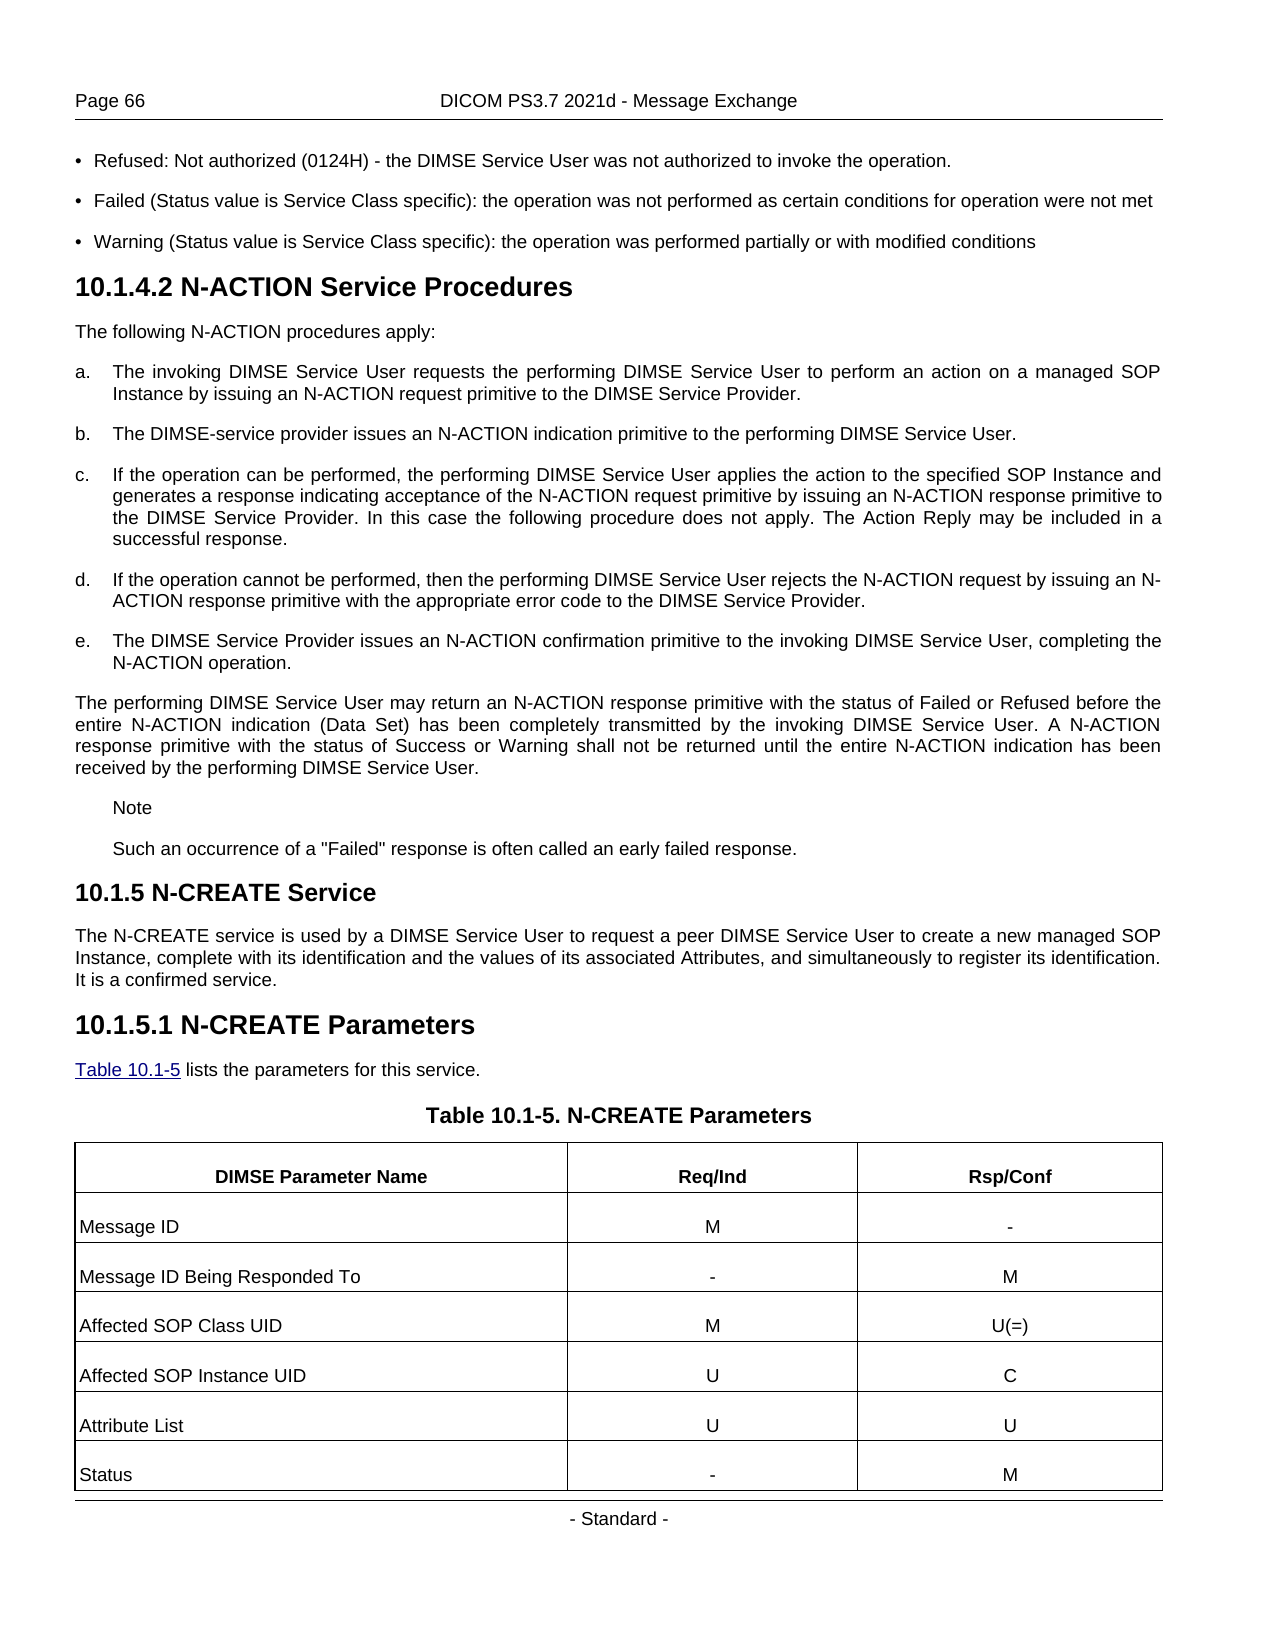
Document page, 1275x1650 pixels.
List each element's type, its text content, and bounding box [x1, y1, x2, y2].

table_cell Affected SOP Class UID [76, 1292, 567, 1341]
text • Warning (Status value is Service Class specific): the operation was performed partially or with modified conditions [75, 231, 1162, 252]
table_cell - [568, 1243, 857, 1291]
table_cell M [858, 1441, 1162, 1490]
text • Failed (Status value is Service Class specific): the operation was not performed as certain conditions for operation were not met [75, 190, 1162, 212]
text e. The DIMSE Service Provider issues an N-ACTION confirmation primitive to the invoking DIMSE Service User, completing the N-ACTION operation. [75, 630, 1162, 673]
text Table 10.1-5. N-CREATE Parameters [75, 1103, 1162, 1129]
text b. The DIMSE-service provider issues an N-ACTION indication primitive to the performing DIMSE Service User. [75, 423, 1162, 445]
text The following N-ACTION procedures apply: [75, 321, 1162, 342]
text • Refused: Not authorized (0124H) - the DIMSE Service User was not authorized to invoke the operation. [75, 150, 1162, 172]
table_cell U [858, 1392, 1162, 1440]
table_cell Affected SOP Instance UID [76, 1342, 567, 1391]
table_cell M [858, 1243, 1162, 1291]
table_cell Message ID Being Responded To [76, 1243, 567, 1291]
table_header Req/Ind [568, 1143, 857, 1192]
text 10.1.5.1 N-CREATE Parameters [75, 1009, 1162, 1040]
text The N-CREATE service is used by a DIMSE Service User to request a peer DIMSE Service User to create a new managed SOP Instance, complete with its identification and the values of its associated Attributes, and simultaneously to register its identification. It is a confirmed service. [75, 925, 1162, 990]
table_cell - [568, 1441, 857, 1490]
table_cell U [568, 1392, 857, 1440]
text d. If the operation cannot be performed, then the performing DIMSE Service User rejects the N-ACTION request by issuing an N-ACTION response primitive with the appropriate error code to the DIMSE Service Provider. [75, 568, 1162, 612]
table_cell Attribute List [76, 1392, 567, 1440]
table_cell Status [76, 1441, 567, 1490]
text Such an occurrence of a "Failed" response is often called an early failed response. [112, 837, 1125, 859]
table_header Rsp/Conf [858, 1143, 1162, 1192]
table_cell U(=) [858, 1292, 1162, 1341]
table_cell C [858, 1342, 1162, 1391]
table_cell Message ID [76, 1193, 567, 1242]
table_cell U [568, 1342, 857, 1391]
text 10.1.5 N-CREATE Service [75, 878, 1162, 907]
table_cell M [568, 1193, 857, 1242]
text Note [112, 797, 1125, 819]
text Table 10.1-5 lists the parameters for this service. [75, 1059, 1162, 1080]
text c. If the operation can be performed, the performing DIMSE Service User applies the action to the specified SOP Instance and generates a response indicating acceptance of the N-ACTION request primitive by issuing an N-ACTION response primitive to the DIMSE Service Provider. In this case the following procedure does not apply. The Action Reply may be included in a successful response. [75, 463, 1162, 550]
text a. The invoking DIMSE Service User requests the performing DIMSE Service User to perform an action on a managed SOP Instance by issuing an N-ACTION request primitive to the DIMSE Service Provider. [75, 361, 1162, 404]
table_cell - [858, 1193, 1162, 1242]
text 10.1.4.2 N-ACTION Service Procedures [75, 271, 1162, 302]
text The performing DIMSE Service User may return an N-ACTION response primitive with the status of Failed or Refused before the entire N-ACTION indication (Data Set) has been completely transmitted by the invoking DIMSE Service User. A N-ACTION response primitive with the status of Success or Warning shall not be returned until the entire N-ACTION indication has been received by the performing DIMSE Service User. [75, 692, 1162, 778]
table_cell M [568, 1292, 857, 1341]
table_header DIMSE Parameter Name [76, 1143, 567, 1192]
